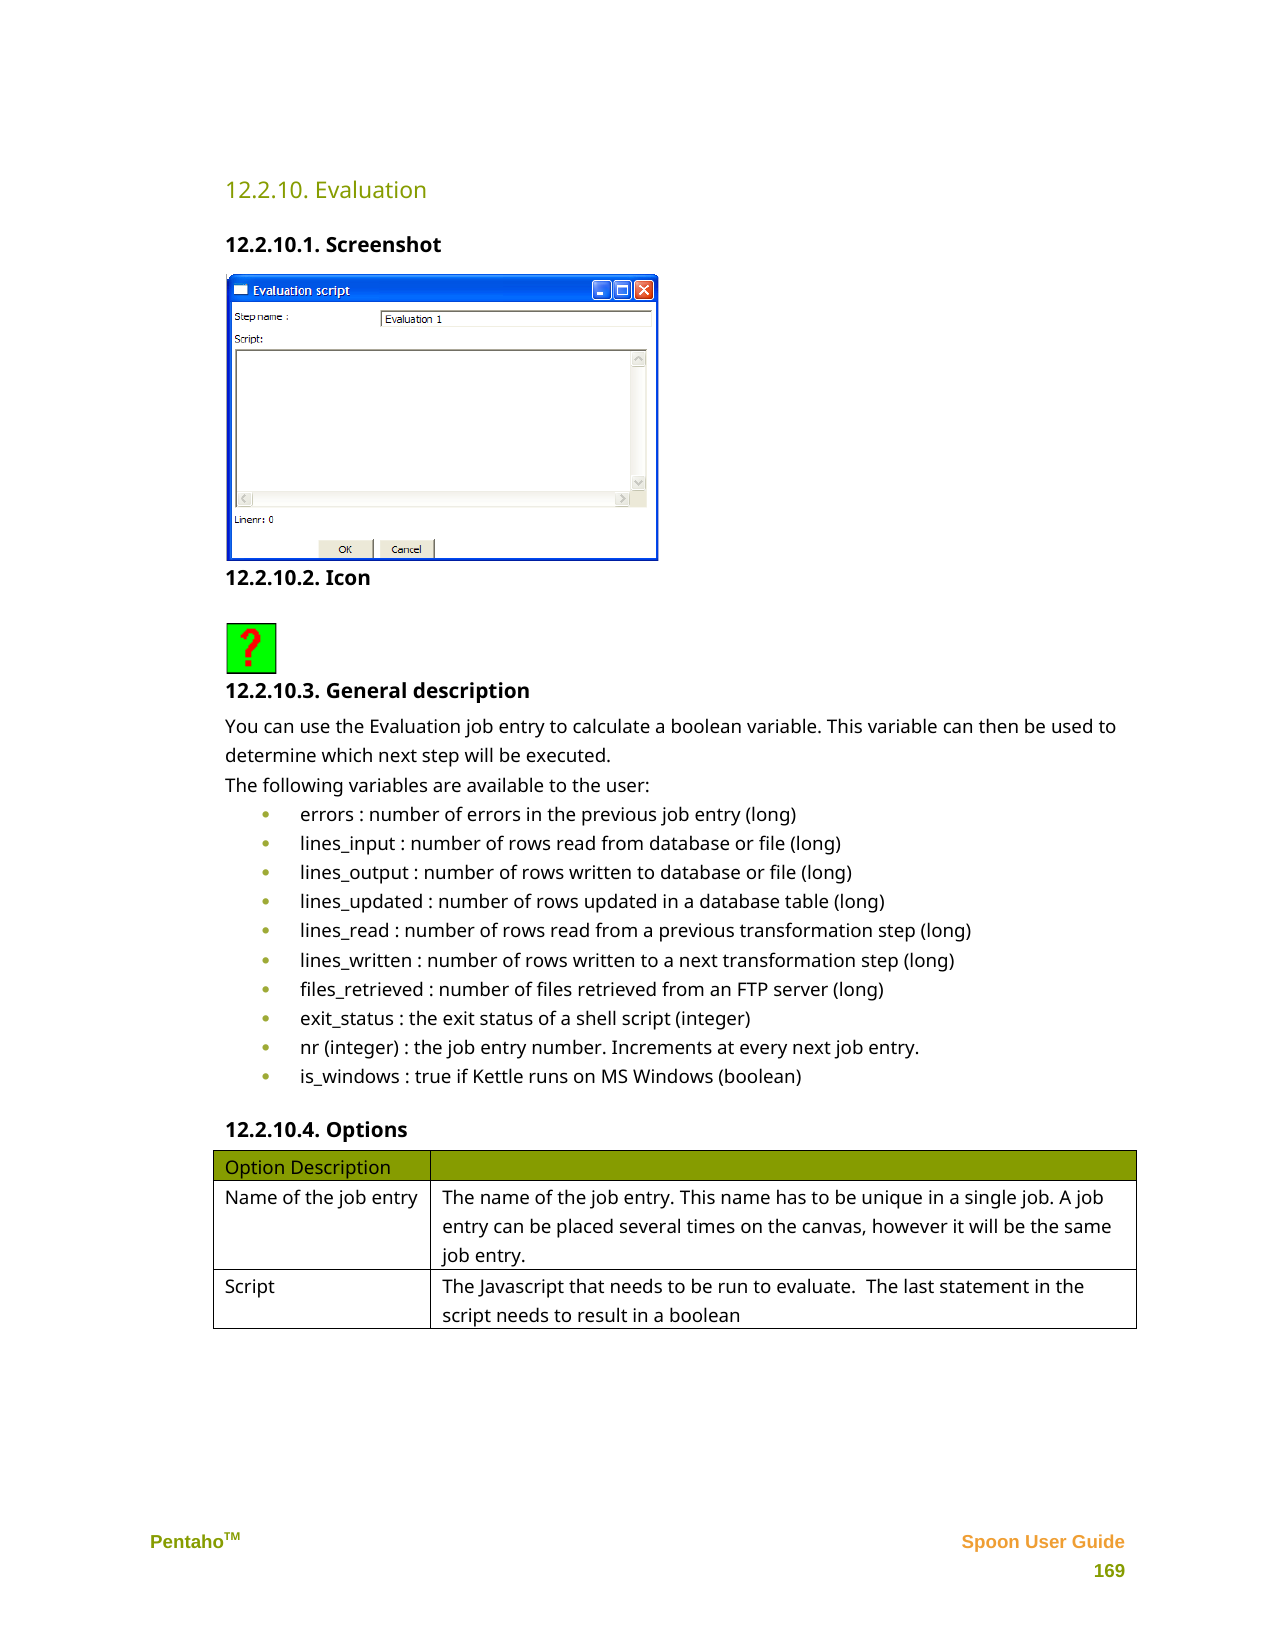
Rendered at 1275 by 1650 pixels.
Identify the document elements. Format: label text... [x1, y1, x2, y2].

table_cell Name of the job entry [214, 1181, 430, 1269]
list files_retrieved : number of files retrieved from an FTP server (long) [262, 973, 1125, 1002]
list lines_output : number of rows written to database or file (long) [262, 856, 1125, 885]
list exit_status : the exit status of a shell script (integer) [262, 1002, 1125, 1031]
table_cell The Javascript that needs to be run to evaluate. The last statement in the script needs to result in a boolean [431, 1270, 1136, 1328]
list errors : number of errors in the previous job entry (long) [262, 798, 1125, 827]
subtitle 12.2.10.1. Screenshot [225, 229, 1125, 258]
table_cell Script [214, 1270, 430, 1328]
list is_windows : true if Kettle runs on MS Windows (boolean) [262, 1060, 1125, 1089]
list lines_read : number of rows read from a previous transformation step (long) [262, 914, 1125, 944]
list lines_input : number of rows read from database or file (long) [262, 827, 1125, 856]
subtitle 12.2.10.3. General description [225, 676, 1125, 704]
picture [226, 623, 277, 674]
subtitle 12.2.10. Evaluation [225, 175, 1125, 204]
table_header [431, 1151, 1136, 1180]
list lines_written : number of rows written to a next transformation step (long) [262, 944, 1125, 973]
subtitle 12.2.10.4. Options [225, 1114, 1125, 1144]
subtitle 12.2.10.2. Icon [225, 283, 1125, 592]
text The following variables are available to the user: [225, 769, 1125, 798]
list nr (integer) : the job entry number. Increments at every next job entry. [262, 1031, 1125, 1060]
table_header Option Description [214, 1151, 430, 1180]
table_cell The name of the job entry. This name has to be unique in a single job. A job entry can be placed several times on the canvas, however it will be the same job entry. [431, 1181, 1136, 1269]
text You can use the Evaluation job entry to calculate a boolean variable. This variable can then be used to determine which next step will be executed. [225, 710, 1125, 769]
list lines_updated : number of rows updated in a database table (long) [262, 885, 1125, 914]
